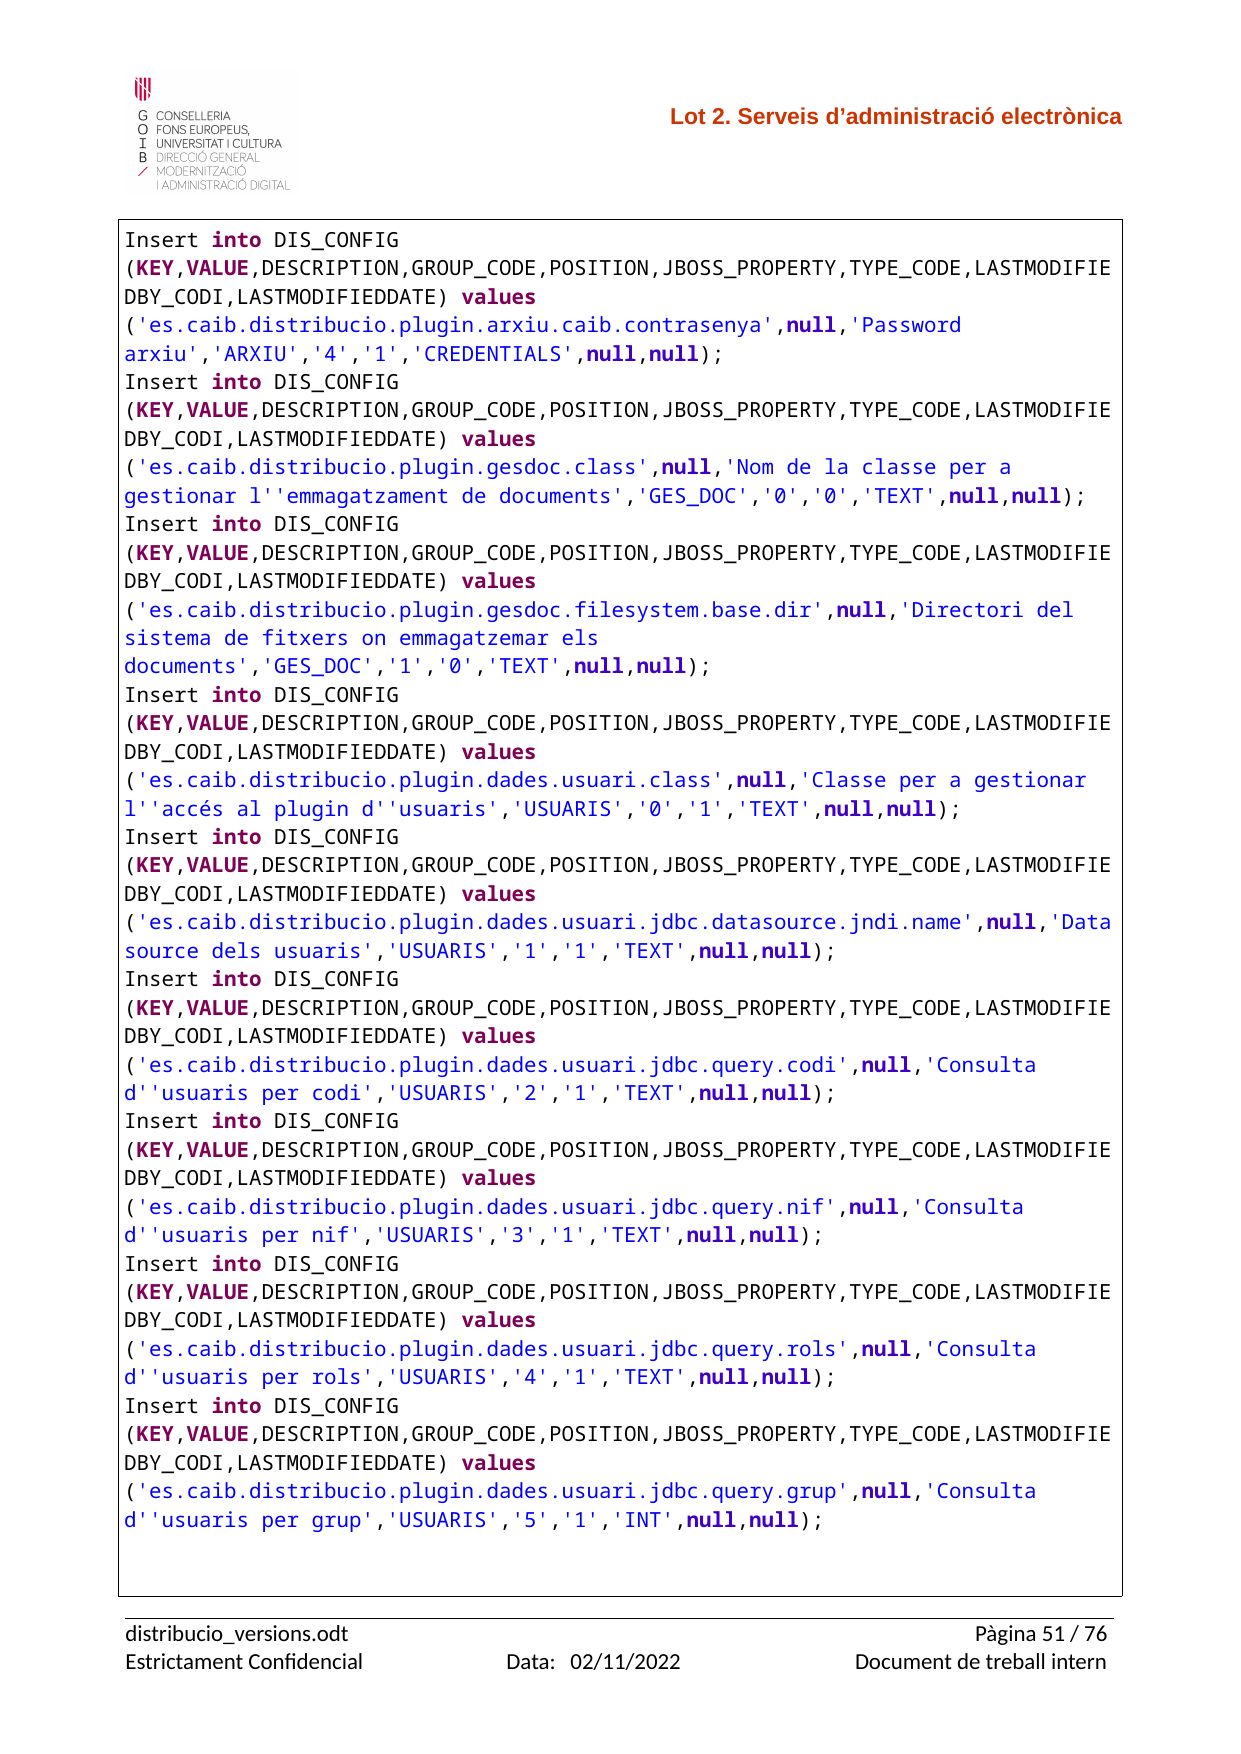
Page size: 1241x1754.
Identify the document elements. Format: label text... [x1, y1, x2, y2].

picture [126, 70, 299, 197]
table_header Insert into DIS_CONFIG (KEY,VALUE,DESCRIPTION,GROUP_CODE,POSITION,JBOSS_PROPERTY,TYPE_CODE,LASTMODIFIEDBY_CODI,LASTMODIFIEDDATE) values ('es.caib.distribucio.plugin.arxiu.caib.contrasenya',null,'Password arxiu','ARXIU','4','1','CREDENTIALS',null,null); Insert into DIS_CONFIG (KEY,VALUE,DESCRIPTION,GROUP_CODE,POSITION,JBOSS_PROPERTY,TYPE_CODE,LASTMODIFIEDBY_CODI,LASTMODIFIEDDATE) values ('es.caib.distribucio.plugin.gesdoc.class',null,'Nom de la classe per a gestionar l''emmagatzament de documents','GES_DOC','0','0','TEXT',null,null); Insert into DIS_CONFIG (KEY,VALUE,DESCRIPTION,GROUP_CODE,POSITION,JBOSS_PROPERTY,TYPE_CODE,LASTMODIFIEDBY_CODI,LASTMODIFIEDDATE) values ('es.caib.distribucio.plugin.gesdoc.filesystem.base.dir',null,'Directori del sistema de fitxers on emmagatzemar els documents','GES_DOC','1','0','TEXT',null,null); Insert into DIS_CONFIG (KEY,VALUE,DESCRIPTION,GROUP_CODE,POSITION,JBOSS_PROPERTY,TYPE_CODE,LASTMODIFIEDBY_CODI,LASTMODIFIEDDATE) values ('es.caib.distribucio.plugin.dades.usuari.class',null,'Classe per a gestionar l''accés al plugin d''usuaris','USUARIS','0','1','TEXT',null,null); Insert into DIS_CONFIG (KEY,VALUE,DESCRIPTION,GROUP_CODE,POSITION,JBOSS_PROPERTY,TYPE_CODE,LASTMODIFIEDBY_CODI,LASTMODIFIEDDATE) values ('es.caib.distribucio.plugin.dades.usuari.jdbc.datasource.jndi.name',null,'Datasource dels usuaris','USUARIS','1','1','TEXT',null,null); Insert into DIS_CONFIG (KEY,VALUE,DESCRIPTION,GROUP_CODE,POSITION,JBOSS_PROPERTY,TYPE_CODE,LASTMODIFIEDBY_CODI,LASTMODIFIEDDATE) values ('es.caib.distribucio.plugin.dades.usuari.jdbc.query.codi',null,'Consulta d''usuaris per codi','USUARIS','2','1','TEXT',null,null); Insert into DIS_CONFIG (KEY,VALUE,DESCRIPTION,GROUP_CODE,POSITION,JBOSS_PROPERTY,TYPE_CODE,LASTMODIFIEDBY_CODI,LASTMODIFIEDDATE) values ('es.caib.distribucio.plugin.dades.usuari.jdbc.query.nif',null,'Consulta d''usuaris per nif','USUARIS','3','1','TEXT',null,null); Insert into DIS_CONFIG (KEY,VALUE,DESCRIPTION,GROUP_CODE,POSITION,JBOSS_PROPERTY,TYPE_CODE,LASTMODIFIEDBY_CODI,LASTMODIFIEDDATE) values ('es.caib.distribucio.plugin.dades.usuari.jdbc.query.rols',null,'Consulta d''usuaris per rols','USUARIS','4','1','TEXT',null,null); Insert into DIS_CONFIG (KEY,VALUE,DESCRIPTION,GROUP_CODE,POSITION,JBOSS_PROPERTY,TYPE_CODE,LASTMODIFIEDBY_CODI,LASTMODIFIEDDATE) values ('es.caib.distribucio.plugin.dades.usuari.jdbc.query.grup',null,'Consulta d''usuaris per grup','USUARIS','5','1','INT',null,null); [119, 220, 1122, 1596]
